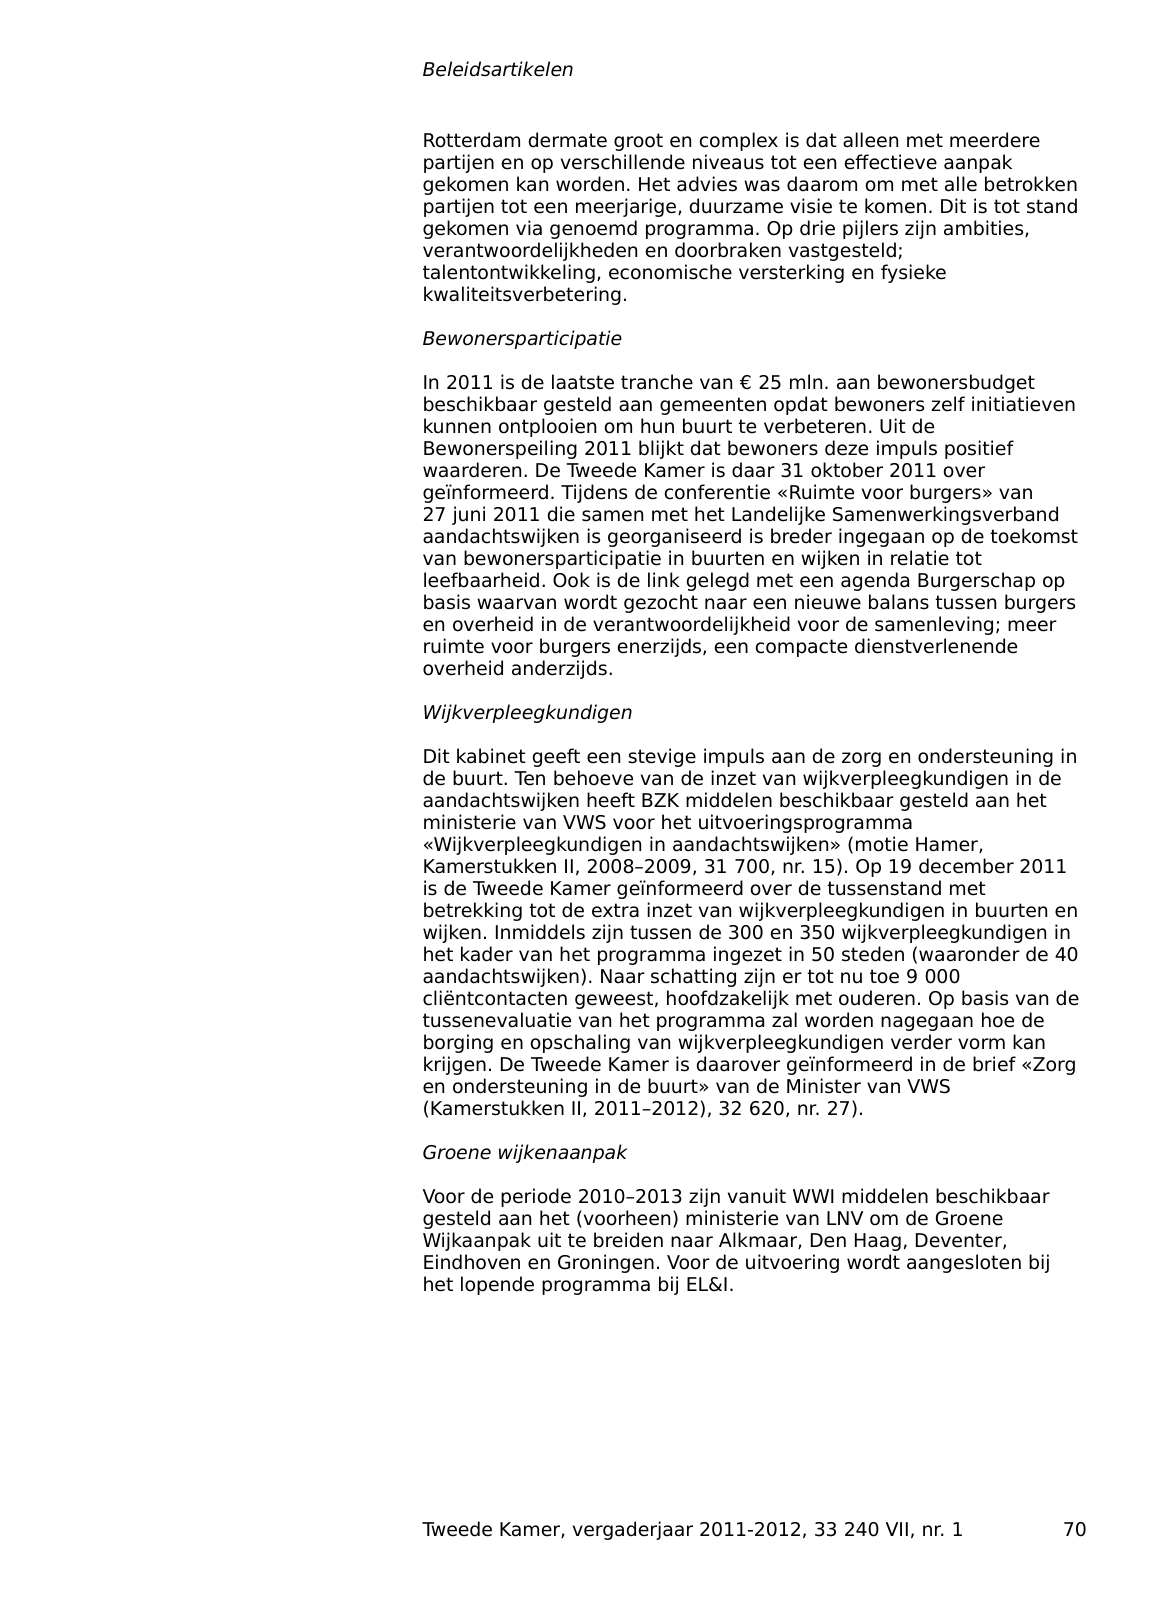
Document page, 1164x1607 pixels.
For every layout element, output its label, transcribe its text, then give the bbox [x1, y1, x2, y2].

text Dit kabinet geeft een stevige impuls aan de zorg en ondersteuning in de buurt. Ten behoeve van de inzet van wijkverpleegkundigen in de aandachtswijken heeft BZK middelen beschikbaar gesteld aan het ministerie van VWS voor het uitvoeringsprogramma «Wijkverpleegkundigen in aandachtswijken» (motie Hamer, Kamerstukken II, 2008–2009, 31 700, nr. 15). Op 19 december 2011 is de Tweede Kamer geïnformeerd over de tussenstand met betrekking tot de extra inzet van wijkverpleegkundigen in buurten en wijken. Inmiddels zijn tussen de 300 en 350 wijkverpleegkundigen in het kader van het programma ingezet in 50 steden (waaronder de 40 aandachtswijken). Naar schatting zijn er tot nu toe 9 000 cliëntcontacten geweest, hoofdzakelijk met ouderen. Op basis van de tussenevaluatie van het programma zal worden nagegaan hoe de borging en opschaling van wijkverpleegkundigen verder vorm kan krijgen. De Tweede Kamer is daarover geïnformeerd in de brief «Zorg en ondersteuning in de buurt» van de Minister van VWS (Kamerstukken II, 2011–2012), 32 620, nr. 27). [422, 746, 1087, 1120]
text Rotterdam dermate groot en complex is dat alleen met meerdere partijen en op verschillende niveaus tot een effectieve aanpak gekomen kan worden. Het advies was daarom om met alle betrokken partijen tot een meerjarige, duurzame visie te komen. Dit is tot stand gekomen via genoemd programma. Op drie pijlers zijn ambities, verantwoordelijkheden en doorbraken vastgesteld; talentontwikkeling, economische versterking en fysieke kwaliteitsverbetering. [422, 130, 1087, 306]
subtitle Wijkverpleegkundigen [422, 702, 1087, 724]
subtitle Bewonersparticipatie [422, 328, 1087, 350]
text In 2011 is de laatste tranche van € 25 mln. aan bewonersbudget beschikbaar gesteld aan gemeenten opdat bewoners zelf initiatieven kunnen ontplooien om hun buurt te verbeteren. Uit de Bewonerspeiling 2011 blijkt dat bewoners deze impuls positief waarderen. De Tweede Kamer is daar 31 oktober 2011 over geïnformeerd. Tijdens de conferentie «Ruimte voor burgers» van 27 juni 2011 die samen met het Landelijke Samenwerkingsverband aandachtswijken is georganiseerd is breder ingegaan op de toekomst van bewonersparticipatie in buurten en wijken in relatie tot leefbaarheid. Ook is de link gelegd met een agenda Burgerschap op basis waarvan wordt gezocht naar een nieuwe balans tussen burgers en overheid in de verantwoordelijkheid voor de samenleving; meer ruimte voor burgers enerzijds, een compacte dienstverlenende overheid anderzijds. [422, 372, 1087, 680]
text Voor de periode 2010–2013 zijn vanuit WWI middelen beschikbaar gesteld aan het (voorheen) ministerie van LNV om de Groene Wijkaanpak uit te breiden naar Alkmaar, Den Haag, Deventer, Eindhoven en Groningen. Voor de uitvoering wordt aangesloten bij het lopende programma bij EL&I. [422, 1186, 1087, 1296]
subtitle Groene wijkenaanpak [422, 1142, 1087, 1164]
